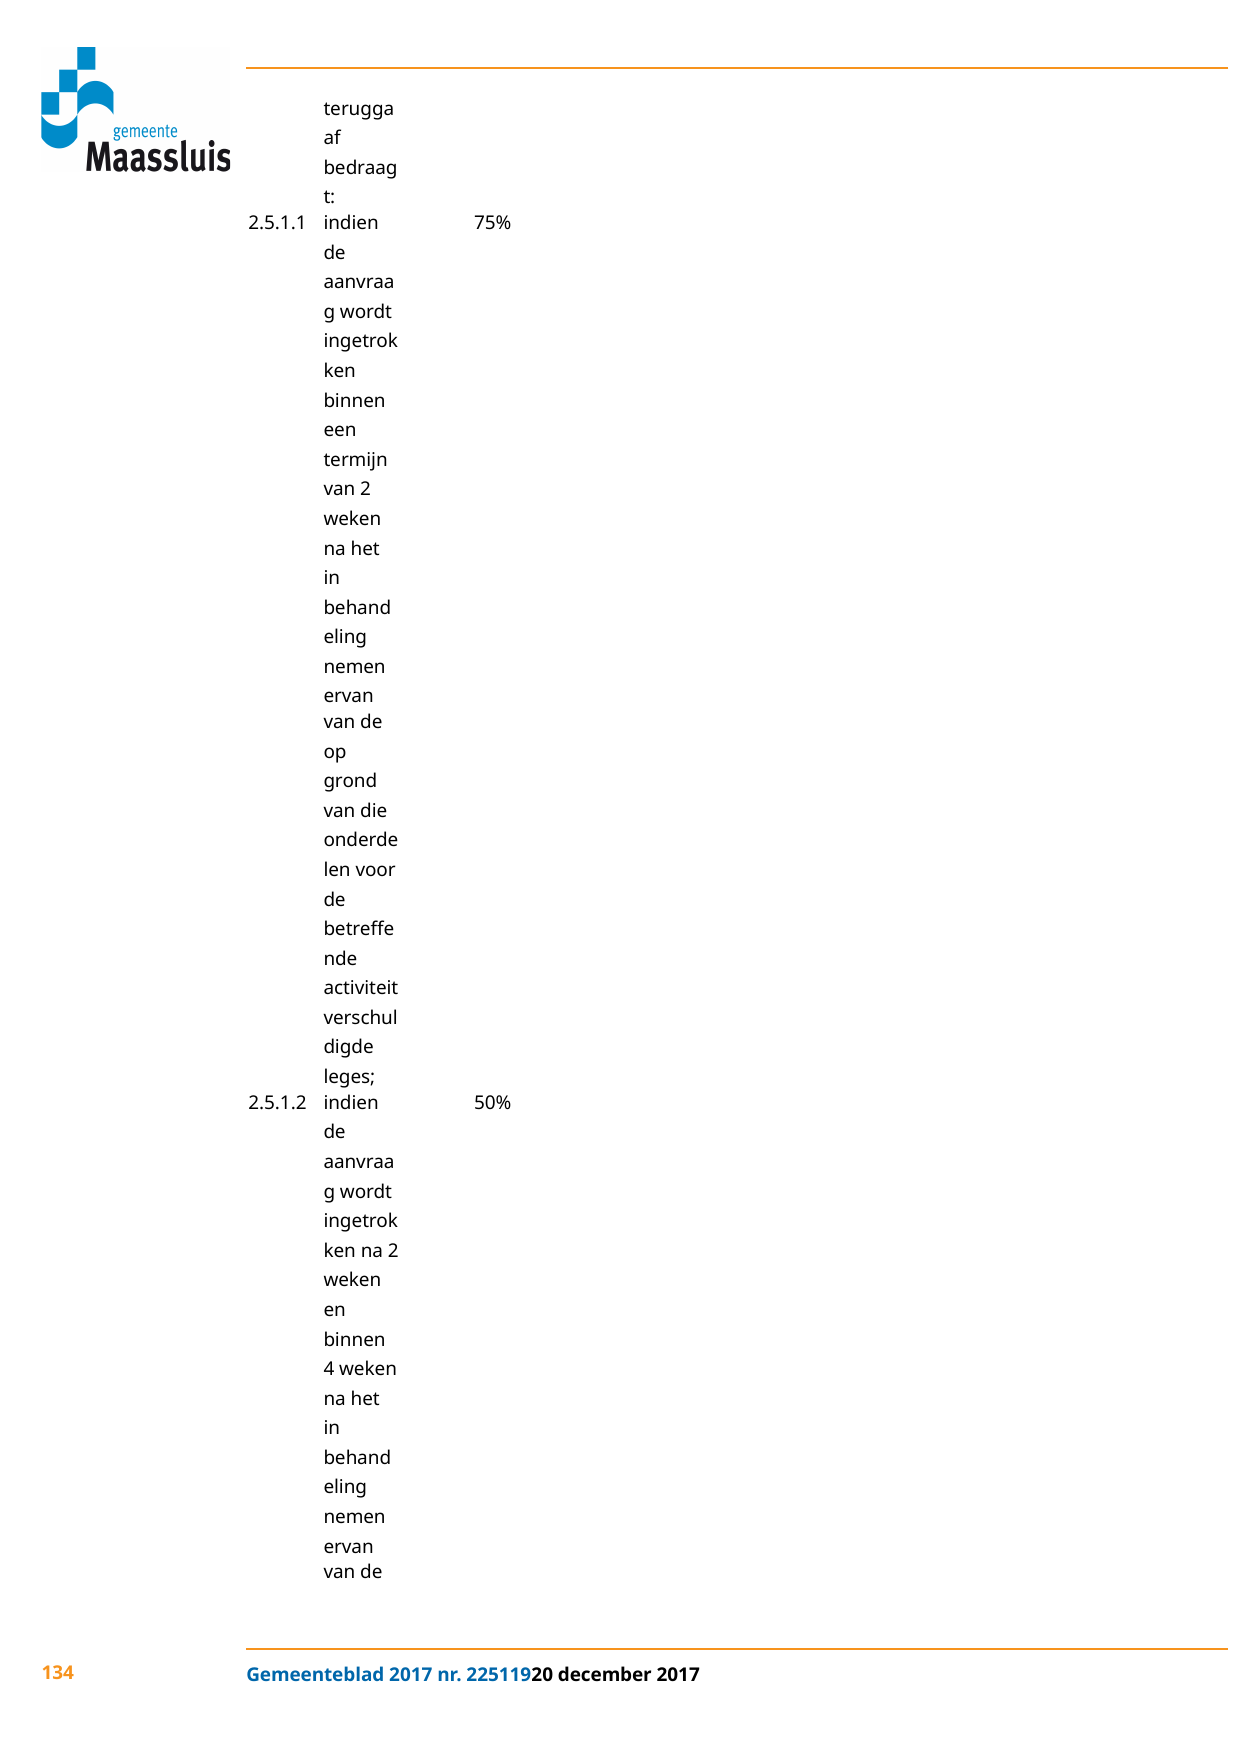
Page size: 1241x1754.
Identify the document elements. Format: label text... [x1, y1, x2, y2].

table_cell [474, 708, 549, 1089]
table_cell indien de aanvraag wordt ingetrokken na 2 weken en binnen 4 weken na het in behandeling nemen ervan [323, 1089, 398, 1558]
table_cell van de [323, 1559, 398, 1584]
table_cell [248, 1559, 323, 1584]
table_cell 50% [474, 1089, 549, 1558]
table_cell [474, 1559, 549, 1584]
table_cell [399, 209, 474, 708]
table_cell [399, 1559, 474, 1584]
table_cell [248, 708, 323, 1089]
table_cell indien de aanvraag wordt ingetrokken binnen een termijn van 2 weken na het in behandeling nemen ervan [323, 209, 398, 708]
table_cell 2.5.1.2 [248, 1089, 323, 1558]
table_cell [474, 95, 549, 209]
table_cell [399, 708, 474, 1089]
table_cell 75% [474, 209, 549, 708]
table_cell [399, 1089, 474, 1558]
picture [41, 47, 231, 172]
table_cell 2.5.1.1 [248, 209, 323, 708]
table_cell teruggaaf bedraagt: [323, 95, 398, 209]
table_cell [248, 95, 323, 209]
picture [41, 47, 77, 92]
table_cell [399, 95, 474, 209]
table_cell van de op grond van die onderdelen voor de betreffende activiteit verschuldigde leges; [323, 708, 398, 1089]
